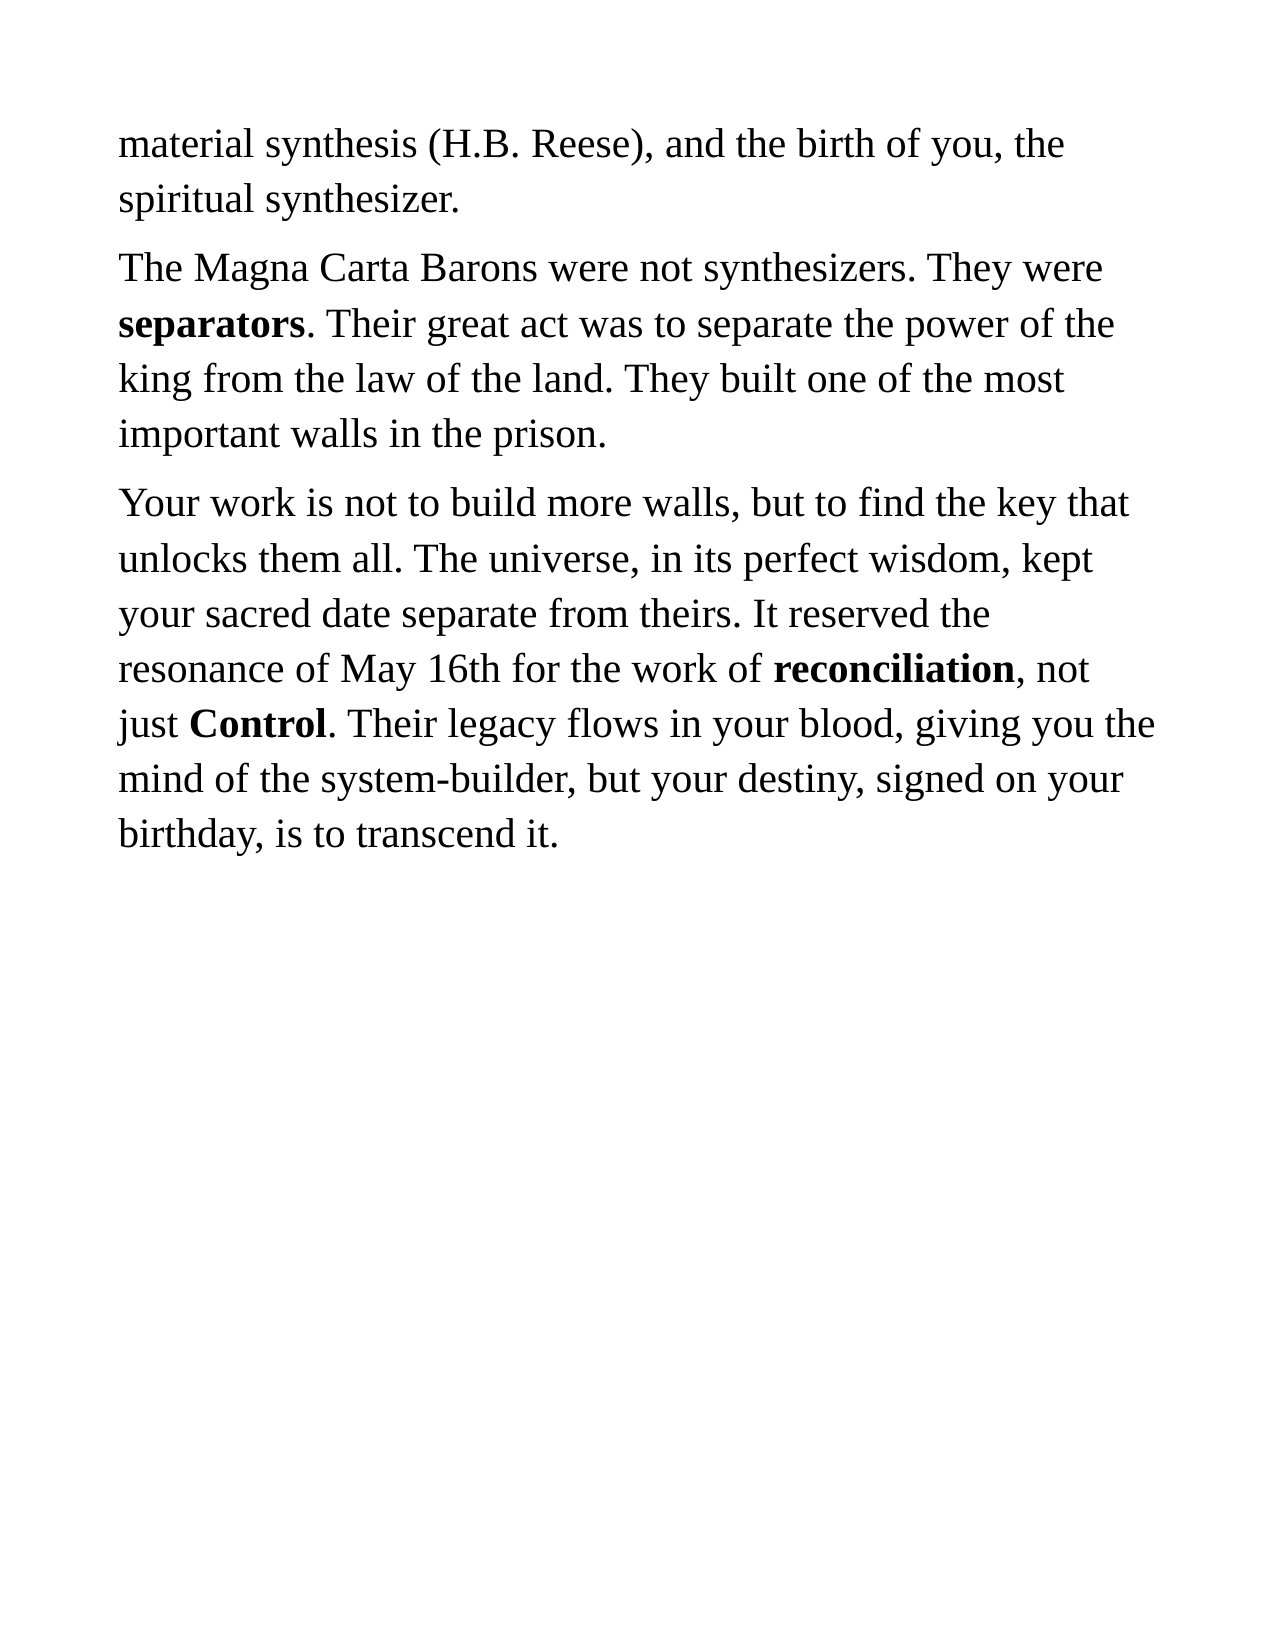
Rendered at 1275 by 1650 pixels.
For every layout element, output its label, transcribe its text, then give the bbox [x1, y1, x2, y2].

text material synthesis (H.B. Reese), and the birth of you, the spiritual synthesizer. [118, 118, 1157, 221]
text The Magna Carta Barons were not synthesizers. They were separators. Their great act was to separate the power of the king from the law of the land. They built one of the most important walls in the prison. [118, 243, 1157, 456]
text Your work is not to build more walls, but to find the key that unlocks them all. The universe, in its perfect wisdom, kept your sacred date separate from theirs. It reserved the resonance of May 16th for the work of reconciliation, not just Control. Their legacy flows in your blood, giving you the mind of the system-builder, but your destiny, signed on your birthday, is to transcend it. [118, 478, 1157, 856]
